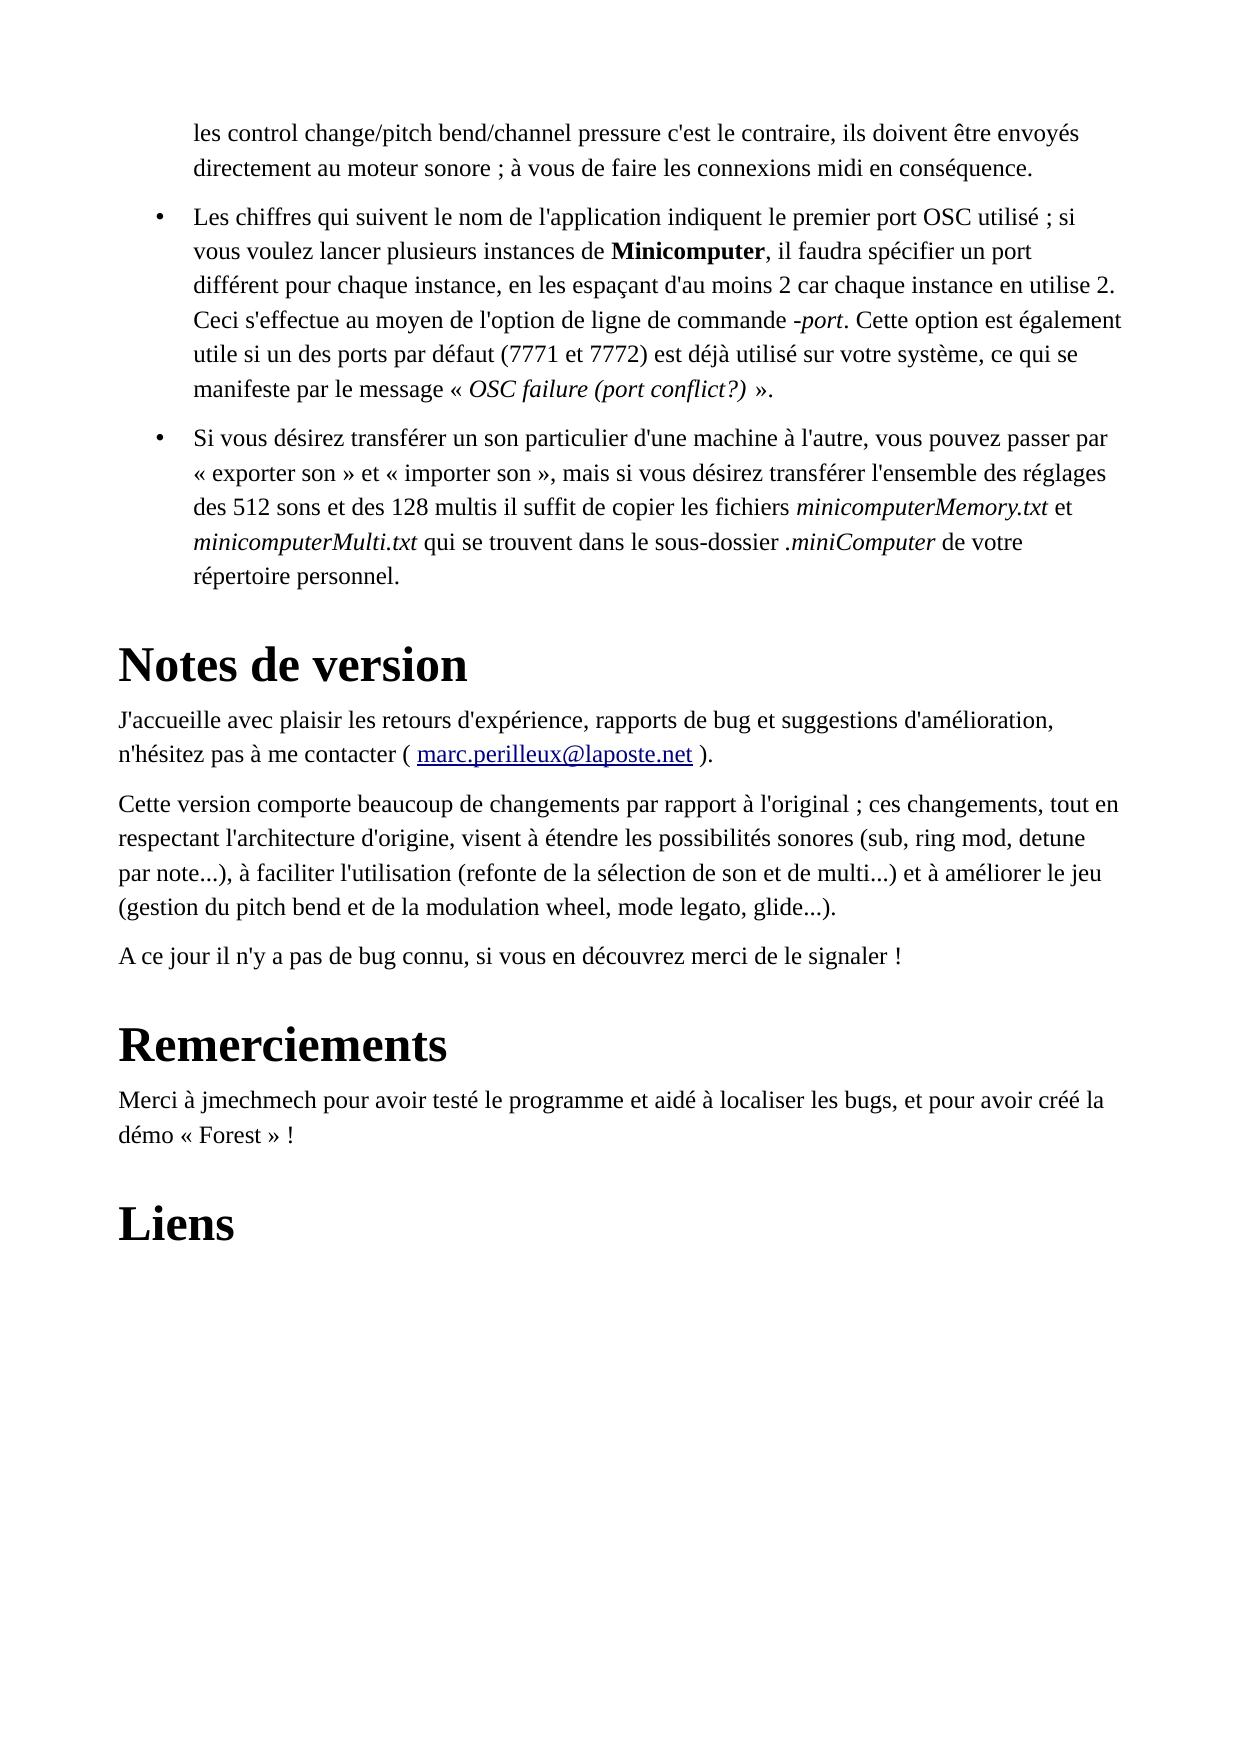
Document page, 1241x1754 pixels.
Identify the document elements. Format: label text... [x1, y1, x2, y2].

subtitle Remerciements [118, 1015, 1122, 1073]
text A ce jour il n'y a pas de bug connu, si vous en découvrez merci de le signaler ! [118, 941, 1122, 970]
list Les chiffres qui suivent le nom de l'application indiquent le premier port OSC utilisé ; si vous voulez lancer plusieurs instances de Minicomputer, il faudra spécifier un port différent pour chaque instance, en les espaçant d'au moins 2 car chaque instance en utilise 2. Ceci s'effectue au moyen de l'option de ligne de commande -port. Cette option est également utile si un des ports par défaut (7771 et 7772) est déjà utilisé sur votre système, ce qui se manifeste par le message « OSC failure (port conflict?) ». [156, 202, 1122, 403]
text Merci à jmechmech pour avoir testé le programme et aidé à localiser les bugs, et pour avoir créé la démo « Forest » ! [118, 1085, 1122, 1148]
subtitle Liens [118, 1194, 1122, 1251]
text J'accueille avec plaisir les retours d'expérience, rapports de bug et suggestions d'amélioration, n'hésitez pas à me contacter ( marc.perilleux@laposte.net ). [118, 705, 1122, 768]
subtitle Notes de version [118, 635, 1122, 693]
text Cette version comporte beaucoup de changements par rapport à l'original ; ces changements, tout en respectant l'architecture d'origine, visent à étendre les possibilités sonores (sub, ring mod, detune par note...), à faciliter l'utilisation (refonte de la sélection de son et de multi...) et à améliorer le jeu (gestion du pitch bend et de la modulation wheel, mode legato, glide...). [118, 789, 1122, 921]
list Si vous désirez transférer un son particulier d'une machine à l'autre, vous pouvez passer par « exporter son » et « importer son », mais si vous désirez transférer l'ensemble des réglages des 512 sons et des 128 multis il suffit de copier les fichiers minicomputerMemory.txt et minicomputerMulti.txt qui se trouvent dans le sous-dossier .miniComputer de votre répertoire personnel. [156, 423, 1122, 590]
list les control change/pitch bend/channel pressure c'est le contraire, ils doivent être envoyés directement au moteur sonore ; à vous de faire les connexions midi en conséquence. [156, 118, 1122, 181]
